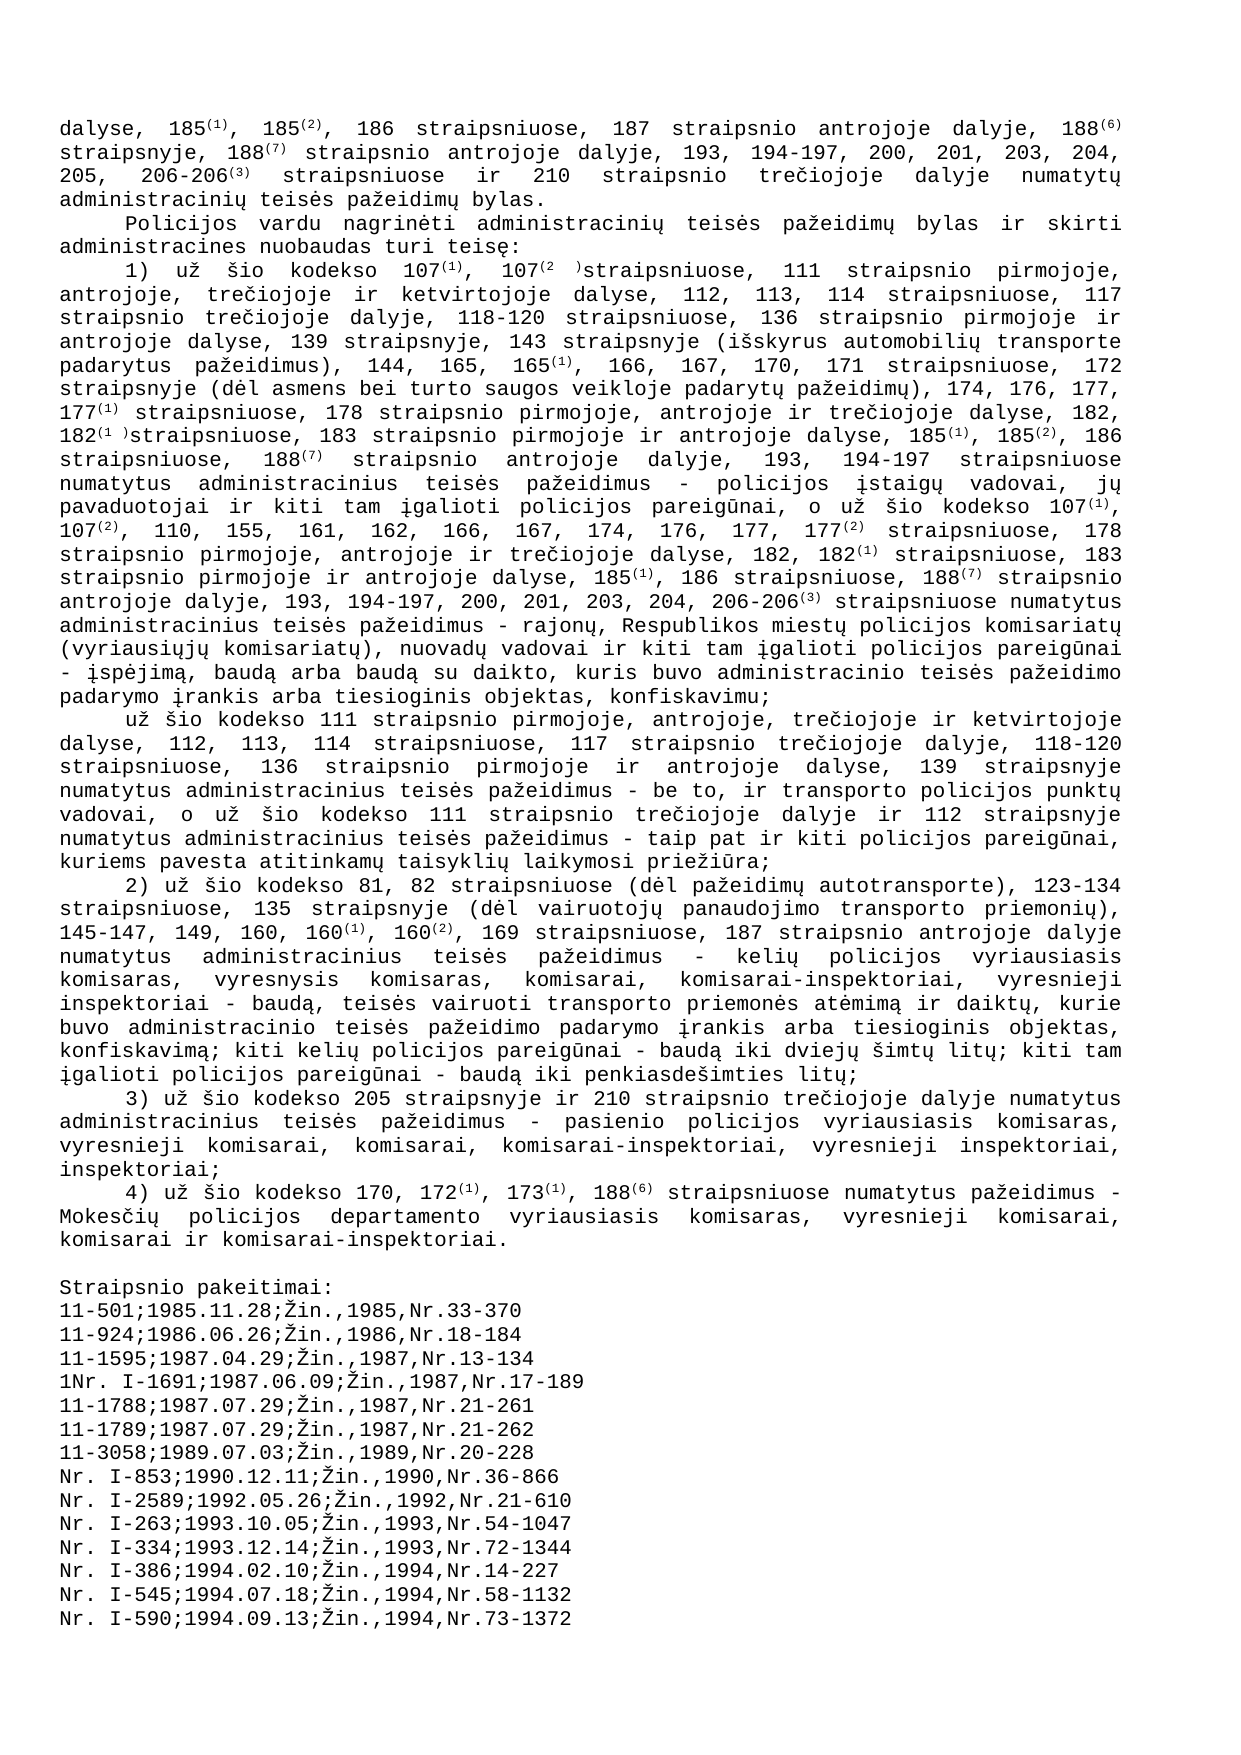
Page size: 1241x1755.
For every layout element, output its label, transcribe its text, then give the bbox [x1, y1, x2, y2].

text Nr. I-2589;1992.05.26;Žin.,1992,Nr.21-610 [59, 1489, 1122, 1513]
text Nr. I-590;1994.09.13;Žin.,1994,Nr.73-1372 [59, 1608, 1122, 1631]
text Nr. I-545;1994.07.18;Žin.,1994,Nr.58-1132 [59, 1584, 1122, 1608]
text Nr. I-263;1993.10.05;Žin.,1993,Nr.54-1047 [59, 1513, 1122, 1537]
text Nr. I-853;1990.12.11;Žin.,1990,Nr.36-866 [59, 1466, 1122, 1489]
text 11-501;1985.11.28;Žin.,1985,Nr.33-370 [59, 1300, 1122, 1324]
text 11-1788;1987.07.29;Žin.,1987,Nr.21-261 [59, 1395, 1122, 1419]
text Nr. I-334;1993.12.14;Žin.,1993,Nr.72-1344 [59, 1537, 1122, 1561]
text 4) už šio kodekso 170, 172(1), 173(1), 188(6) straipsniuose numatytus pažeidimus - Mokesčių policijos departamento vyriausiasis komisaras, vyresnieji komisarai, komisarai ir komisarai-inspektoriai. [59, 1182, 1122, 1253]
text 11-1789;1987.07.29;Žin.,1987,Nr.21-262 [59, 1419, 1122, 1442]
text 11-3058;1989.07.03;Žin.,1989,Nr.20-228 [59, 1442, 1122, 1466]
text 1) už šio kodekso 107(1), 107(2 )straipsniuose, 111 straipsnio pirmojoje, antrojoje, trečiojoje ir ketvirtojoje dalyse, 112, 113, 114 straipsniuose, 117 straipsnio trečiojoje dalyje, 118-120 straipsniuose, 136 straipsnio pirmojoje ir antrojoje dalyse, 139 straipsnyje, 143 straipsnyje (išskyrus automobilių transporte padarytus pažeidimus), 144, 165, 165(1), 166, 167, 170, 171 straipsniuose, 172 straipsnyje (dėl asmens bei turto saugos veikloje padarytų pažeidimų), 174, 176, 177, 177(1) straipsniuose, 178 straipsnio pirmojoje, antrojoje ir trečiojoje dalyse, 182, 182(1 )straipsniuose, 183 straipsnio pirmojoje ir antrojoje dalyse, 185(1), 185(2), 186 straipsniuose, 188(7) straipsnio antrojoje dalyje, 193, 194-197 straipsniuose numatytus administracinius teisės pažeidimus - policijos įstaigų vadovai, jų pavaduotojai ir kiti tam įgalioti policijos pareigūnai, o už šio kodekso 107(1), 107(2), 110, 155, 161, 162, 166, 167, 174, 176, 177, 177(2) straipsniuose, 178 straipsnio pirmojoje, antrojoje ir trečiojoje dalyse, 182, 182(1) straipsniuose, 183 straipsnio pirmojoje ir antrojoje dalyse, 185(1), 186 straipsniuose, 188(7) straipsnio antrojoje dalyje, 193, 194-197, 200, 201, 203, 204, 206-206(3) straipsniuose numatytus administracinius teisės pažeidimus - rajonų, Respublikos miestų policijos komisariatų (vyriausiųjų komisariatų), nuovadų vadovai ir kiti tam įgalioti policijos pareigūnai - įspėjimą, baudą arba baudą su daikto, kuris buvo administracinio teisės pažeidimo padarymo įrankis arba tiesioginis objektas, konfiskavimu; [59, 260, 1122, 709]
text 2) už šio kodekso 81, 82 straipsniuose (dėl pažeidimų autotransporte), 123-134 straipsniuose, 135 straipsnyje (dėl vairuotojų panaudojimo transporto priemonių), 145-147, 149, 160, 160(1), 160(2), 169 straipsniuose, 187 straipsnio antrojoje dalyje numatytus administracinius teisės pažeidimus - kelių policijos vyriausiasis komisaras, vyresnysis komisaras, komisarai, komisarai-inspektoriai, vyresnieji inspektoriai - baudą, teisės vairuoti transporto priemonės atėmimą ir daiktų, kurie buvo administracinio teisės pažeidimo padarymo įrankis arba tiesioginis objektas, konfiskavimą; kiti kelių policijos pareigūnai - baudą iki dviejų šimtų litų; kiti tam įgalioti policijos pareigūnai - baudą iki penkiasdešimties litų; [59, 875, 1122, 1088]
text 3) už šio kodekso 205 straipsnyje ir 210 straipsnio trečiojoje dalyje numatytus administracinius teisės pažeidimus - pasienio policijos vyriausiasis komisaras, vyresnieji komisarai, komisarai, komisarai-inspektoriai, vyresnieji inspektoriai, inspektoriai; [59, 1088, 1122, 1182]
text Straipsnio pakeitimai: [59, 1277, 1122, 1300]
text Nr. I-386;1994.02.10;Žin.,1994,Nr.14-227 [59, 1561, 1122, 1584]
text 1Nr. I-1691;1987.06.09;Žin.,1987,Nr.17-189 [59, 1371, 1122, 1395]
text 11-924;1986.06.26;Žin.,1986,Nr.18-184 [59, 1324, 1122, 1348]
text Policijos vardu nagrinėti administracinių teisės pažeidimų bylas ir skirti administracines nuobaudas turi teisę: [59, 213, 1122, 260]
text 11-1595;1987.04.29;Žin.,1987,Nr.13-134 [59, 1348, 1122, 1371]
text už šio kodekso 111 straipsnio pirmojoje, antrojoje, trečiojoje ir ketvirtojoje dalyse, 112, 113, 114 straipsniuose, 117 straipsnio trečiojoje dalyje, 118-120 straipsniuose, 136 straipsnio pirmojoje ir antrojoje dalyse, 139 straipsnyje numatytus administracinius teisės pažeidimus - be to, ir transporto policijos punktų vadovai, o už šio kodekso 111 straipsnio trečiojoje dalyje ir 112 straipsnyje numatytus administracinius teisės pažeidimus - taip pat ir kiti policijos pareigūnai, kuriems pavesta atitinkamų taisyklių laikymosi priežiūra; [59, 709, 1122, 875]
text dalyse, 185(1), 185(2), 186 straipsniuose, 187 straipsnio antrojoje dalyje, 188(6) straipsnyje, 188(7) straipsnio antrojoje dalyje, 193, 194-197, 200, 201, 203, 204, 205, 206-206(3) straipsniuose ir 210 straipsnio trečiojoje dalyje numatytų administracinių teisės pažeidimų bylas. [59, 118, 1122, 213]
